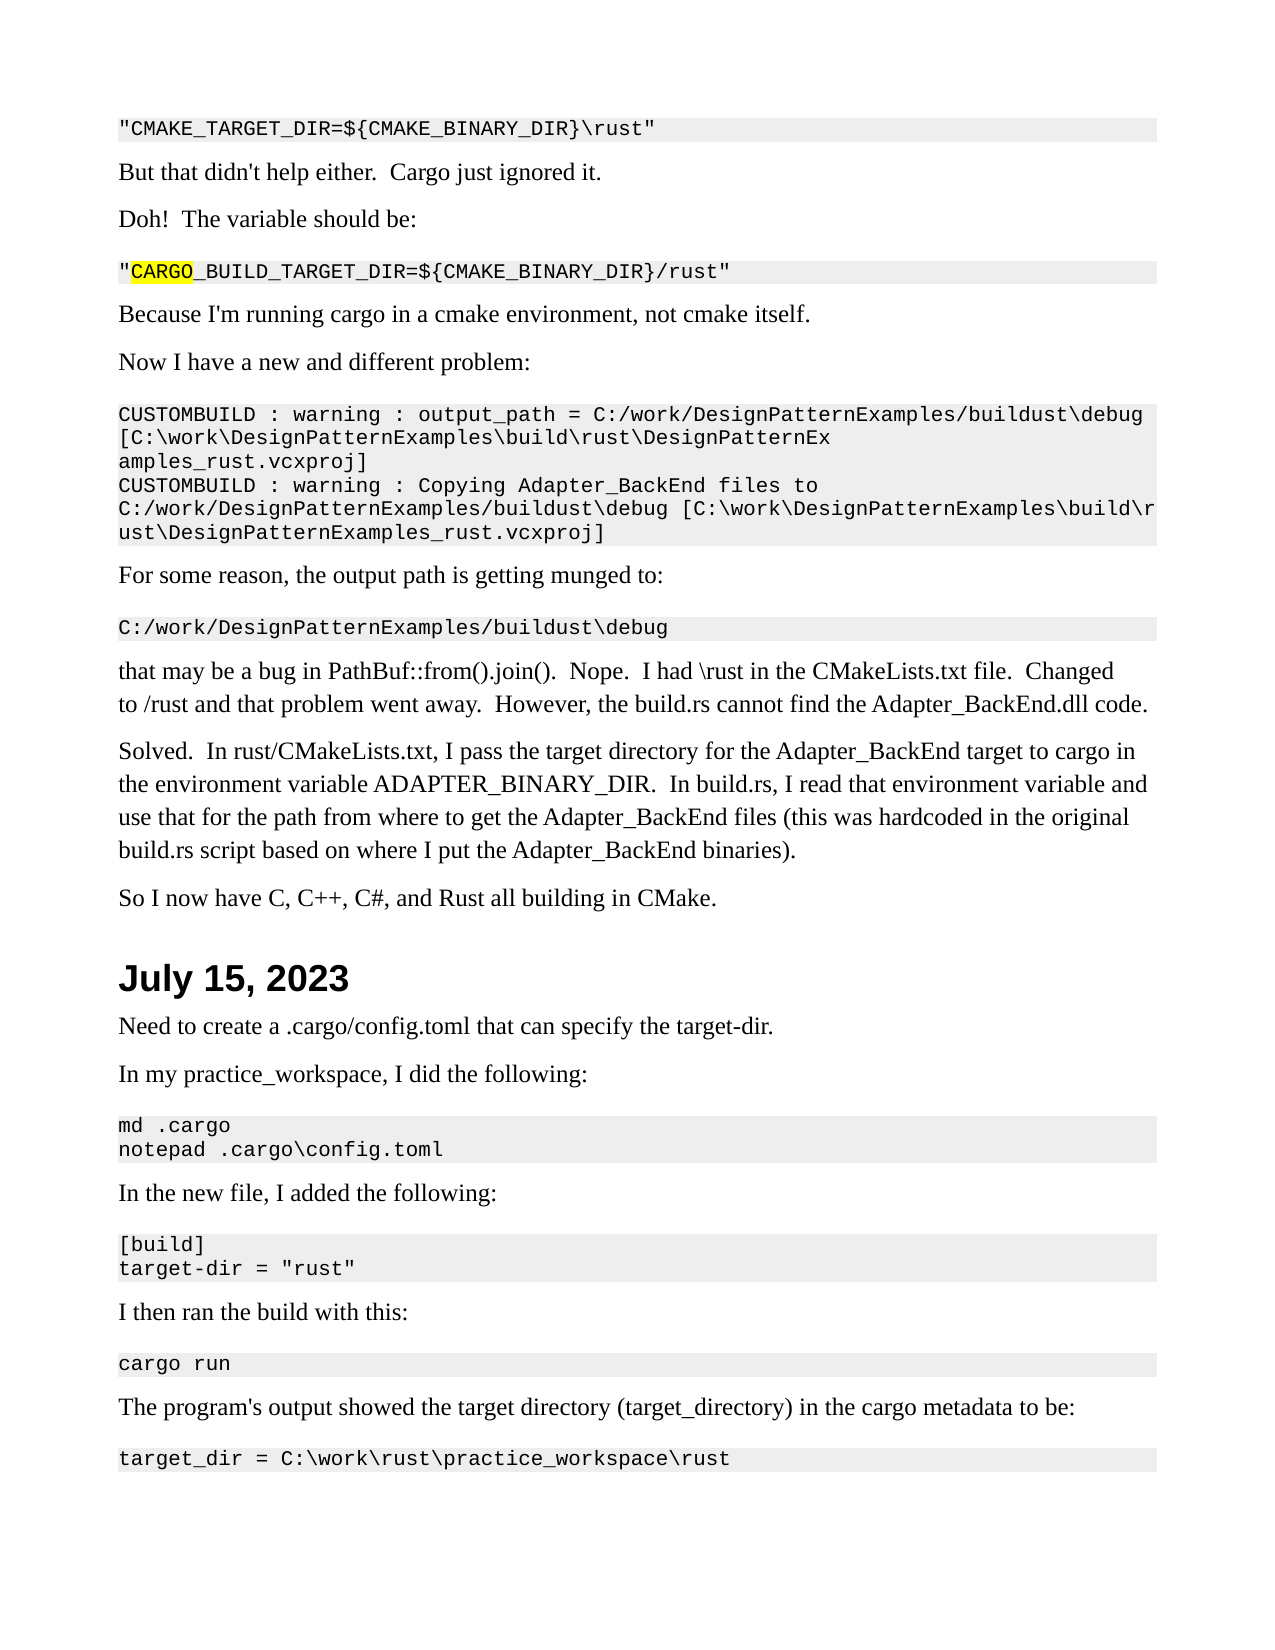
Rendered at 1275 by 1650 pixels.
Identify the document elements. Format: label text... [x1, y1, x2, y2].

text For some reason, the output path is getting munged to: [118, 561, 1157, 589]
text ust\DesignPatternExamples_rust.vcxproj] [118, 522, 1157, 546]
text "CMAKE_TARGET_DIR=${CMAKE_BINARY_DIR}\rust" [118, 118, 1157, 142]
text amples_rust.vcxproj] [118, 451, 1157, 475]
text So I now have C, C++, C#, and Rust all building in CMake. [118, 883, 1157, 912]
text Need to create a .cargo/config.toml that can specify the target-dir. [118, 1011, 1157, 1040]
text But that didn't help either. Cargo just ignored it. [118, 157, 1157, 186]
text Now I have a new and different problem: [118, 347, 1157, 376]
subtitle July 15, 2023 [118, 956, 1157, 999]
text CUSTOMBUILD : warning : Copying Adapter_BackEnd files to C:/work/DesignPatternExamples/buildust\debug [C:\work\DesignPatternExamples\build\r [118, 475, 1157, 522]
text [build] [118, 1234, 1157, 1258]
text In my practice_workspace, I did the following: [118, 1059, 1157, 1088]
text I then ran the build with this: [118, 1297, 1157, 1325]
text Doh! The variable should be: [118, 204, 1157, 233]
text target-dir = "rust" [118, 1258, 1157, 1282]
text The program's output showed the target directory (target_directory) in the cargo metadata to be: [118, 1392, 1157, 1421]
text In the new file, I added the following: [118, 1178, 1157, 1207]
text md .cargo [118, 1116, 1157, 1139]
text that may be a bug in PathBuf::from().join(). Nope. I had \rust in the CMakeLists.txt file. Changed to /rust and that problem went away. However, the build.rs cannot find the Adapter_BackEnd.dll code. [118, 656, 1157, 718]
text cargo run [118, 1353, 1157, 1377]
text "CARGO_BUILD_TARGET_DIR=${CMAKE_BINARY_DIR}/rust" [118, 261, 1157, 284]
text Solved. In rust/CMakeLists.txt, I pass the target directory for the Adapter_BackEnd target to cargo in the environment variable ADAPTER_BINARY_DIR. In build.rs, I read that environment variable and use that for the path from where to get the Adapter_BackEnd files (this was hardcoded in the original build.rs script based on where I put the Adapter_BackEnd binaries). [118, 736, 1157, 864]
text CUSTOMBUILD : warning : output_path = C:/work/DesignPatternExamples/buildust\debug [C:\work\DesignPatternExamples\build\rust\DesignPatternEx [118, 404, 1157, 451]
text C:/work/DesignPatternExamples/buildust\debug [118, 617, 1157, 641]
text Because I'm running cargo in a cmake environment, not cmake itself. [118, 299, 1157, 328]
text notepad .cargo\config.toml [118, 1139, 1157, 1163]
text target_dir = C:\work\rust\practice_workspace\rust [118, 1448, 1157, 1472]
